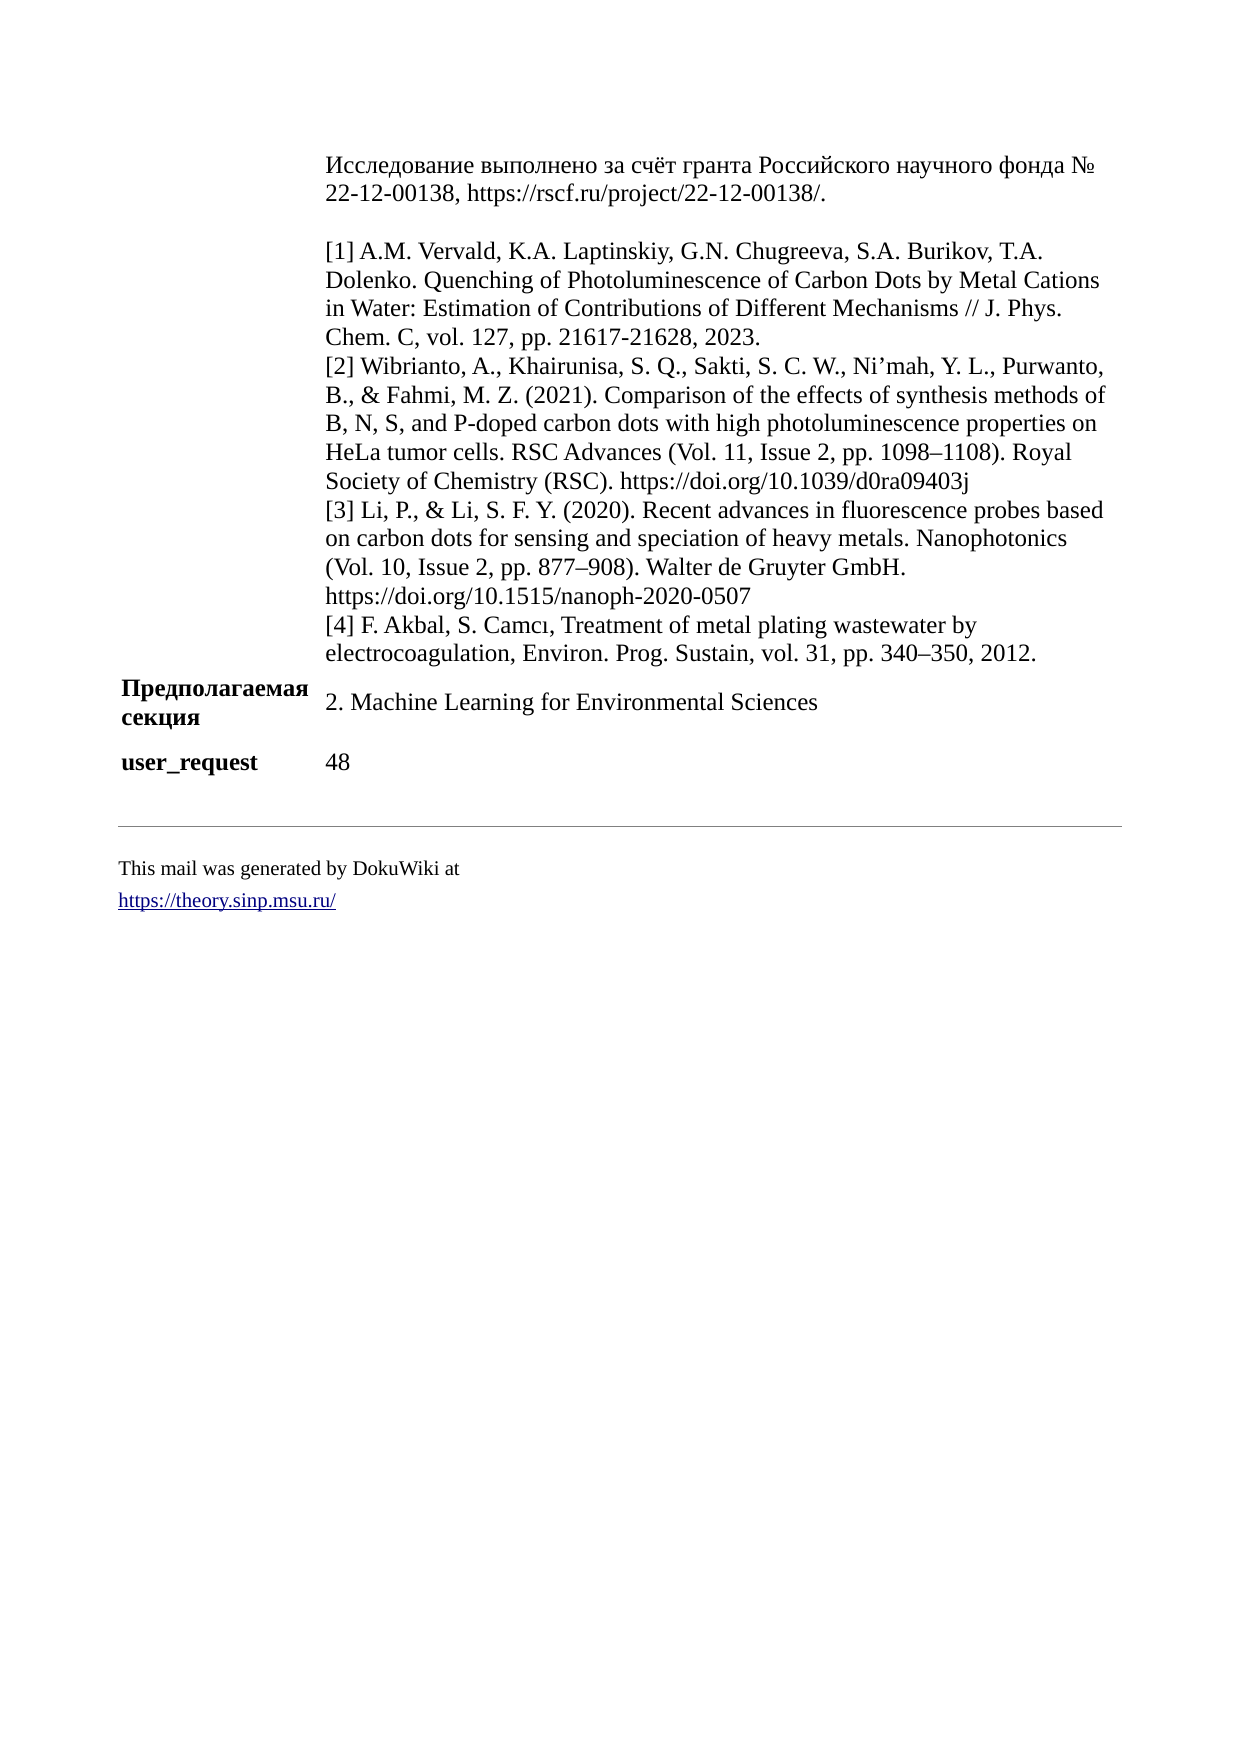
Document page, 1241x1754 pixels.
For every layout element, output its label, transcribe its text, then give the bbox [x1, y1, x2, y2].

table_cell 2. Machine Learning for Environmental Sciences [322, 670, 1122, 733]
table_cell Исследование выполнено за счёт гранта Российского научного фонда № 22-12-00138, https://rscf.ru/project/22-12-00138/. [1] A.M. Vervald, K.A. Laptinskiy, G.N. Chugreeva, S.A. Burikov, T.A. Dolenko. Quenching of Photoluminescence of Carbon Dots by Metal Cations in Water: Estimation of Contributions of Different Mechanisms // J. Phys. Chem. C, vol. 127, pp. 21617-21628, 2023. [2] Wibrianto, A., Khairunisa, S. Q., Sakti, S. C. W., Ni’mah, Y. L., Purwanto, B., & Fahmi, M. Z. (2021). Comparison of the effects of synthesis methods of B, N, S, and P-doped carbon dots with high photoluminescence properties on HeLa tumor cells. RSC Advances (Vol. 11, Issue 2, pp. 1098–1108). Royal Society of Chemistry (RSC). https://doi.org/10.1039/d0ra09403j [3] Li, P., & Li, S. F. Y. (2020). Recent advances in fluorescence probes based on carbon dots for sensing and speciation of heavy metals. Nanophotonics (Vol. 10, Issue 2, pp. 877–908). Walter de Gruyter GmbH. https://doi.org/10.1515/nanoph-2020-0507 [4] F. Akbal, S. Camcı, Treatment of metal plating wastewater by electrocoagulation, Environ. Prog. Sustain, vol. 31, pp. 340–350, 2012. [322, 118, 1122, 670]
table_cell [118, 118, 322, 670]
table_cell [118, 734, 1122, 744]
table_cell Предполагаемая секция [118, 670, 322, 733]
table_cell 48 [322, 744, 1122, 779]
table_cell user_request [118, 744, 322, 779]
text This mail was generated by DokuWiki at https://theory.sinp.msu.ru/ [118, 856, 1122, 913]
